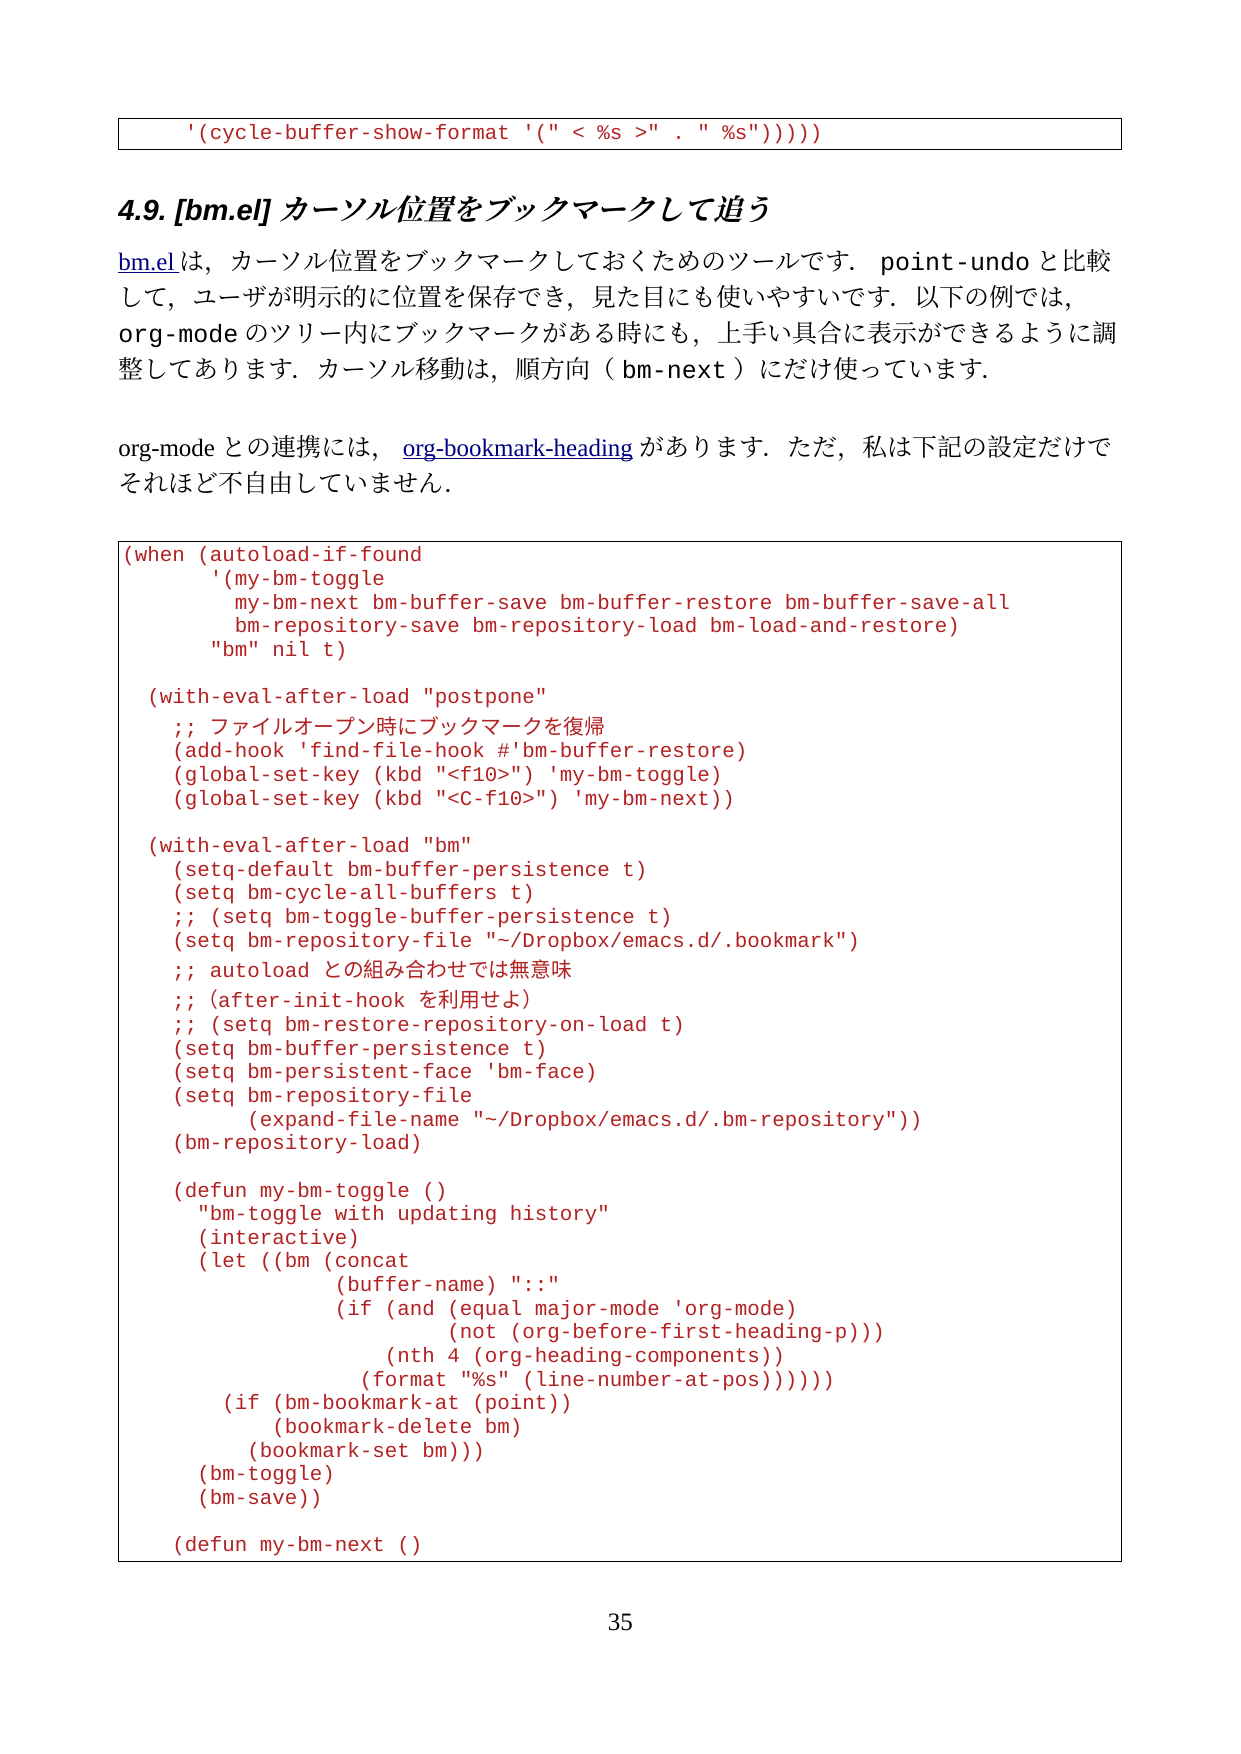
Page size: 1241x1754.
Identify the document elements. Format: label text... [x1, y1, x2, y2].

text (bm-save)) [119, 1483, 1121, 1507]
text (nth 4 (org-heading-components)) [119, 1341, 1121, 1365]
text (interactive) [119, 1223, 1121, 1247]
text (with-eval-after-load "bm" [119, 831, 1121, 855]
text my-bm-next bm-buffer-save bm-buffer-restore bm-buffer-save-all [119, 588, 1121, 611]
text (defun my-bm-next () [119, 1530, 1121, 1561]
text ;; autoload との組み合わせでは無意味 [119, 949, 1121, 980]
text (if (and (equal major-mode 'org-mode) [119, 1294, 1121, 1317]
text (bookmark-set bm))) [119, 1436, 1121, 1459]
text (setq bm-persistent-face 'bm-face) [119, 1057, 1121, 1081]
text '(my-bm-toggle [119, 564, 1121, 588]
text (setq bm-buffer-persistence t) [119, 1034, 1121, 1057]
text (setq bm-repository-file "~/Dropbox/emacs.d/.bookmark") [119, 926, 1121, 949]
text bm.elは，カーソル位置をブックマークしておくためのツールです． point-undo と比較して，ユーザが明示的に位置を保存でき，見た目にも使いやすいです．以下の例では， org-mode のツリー内にブックマークがある時にも，上手い具合に表示ができるように調整してあります．カーソル移動は，順方向（ bm-next ）にだけ使っています． [118, 241, 1122, 415]
text (buffer-name) "::" [119, 1270, 1121, 1294]
text (setq-default bm-buffer-persistence t) [119, 855, 1121, 878]
text bm-repository-save bm-repository-load bm-load-and-restore) [119, 611, 1121, 635]
text (bm-repository-load) [119, 1128, 1121, 1152]
text ;; (setq bm-restore-repository-on-load t) [119, 1010, 1121, 1034]
text (if (bm-bookmark-at (point)) [119, 1388, 1121, 1412]
text (global-set-key (kbd "<f10>") 'my-bm-toggle) [119, 760, 1121, 784]
text ;;（after-init-hook を利用せよ） [119, 980, 1121, 1010]
subtitle [bm.el] カーソル位置をブックマークして追う [118, 187, 1122, 229]
text (setq bm-repository-file [119, 1081, 1121, 1105]
text '(cycle-buffer-show-format '(" < %s >" . " %s"))))) [119, 119, 1121, 149]
text "bm" nil t) [119, 635, 1121, 659]
text (format "%s" (line-number-at-pos)))))) [119, 1365, 1121, 1388]
text (add-hook 'find-file-hook #'bm-buffer-restore) [119, 736, 1121, 760]
text (with-eval-after-load "postpone" [119, 682, 1121, 706]
text org-mode との連携には， org-bookmark-heading があります．ただ，私は下記の設定だけでそれほど不自由していません． [118, 427, 1122, 528]
text "bm-toggle with updating history" [119, 1199, 1121, 1223]
text (not (org-before-first-heading-p))) [119, 1317, 1121, 1341]
text (bm-toggle) [119, 1459, 1121, 1483]
text (defun my-bm-toggle () [119, 1176, 1121, 1199]
text ;; (setq bm-toggle-buffer-persistence t) [119, 902, 1121, 926]
text (when (autoload-if-found [119, 542, 1121, 564]
text (bookmark-delete bm) [119, 1412, 1121, 1436]
text ;; ファイルオープン時にブックマークを復帰 [119, 706, 1121, 736]
text (let ((bm (concat [119, 1247, 1121, 1270]
text (setq bm-cycle-all-buffers t) [119, 878, 1121, 902]
text (expand-file-name "~/Dropbox/emacs.d/.bm-repository")) [119, 1105, 1121, 1128]
text (global-set-key (kbd "<C-f10>") 'my-bm-next)) [119, 784, 1121, 807]
